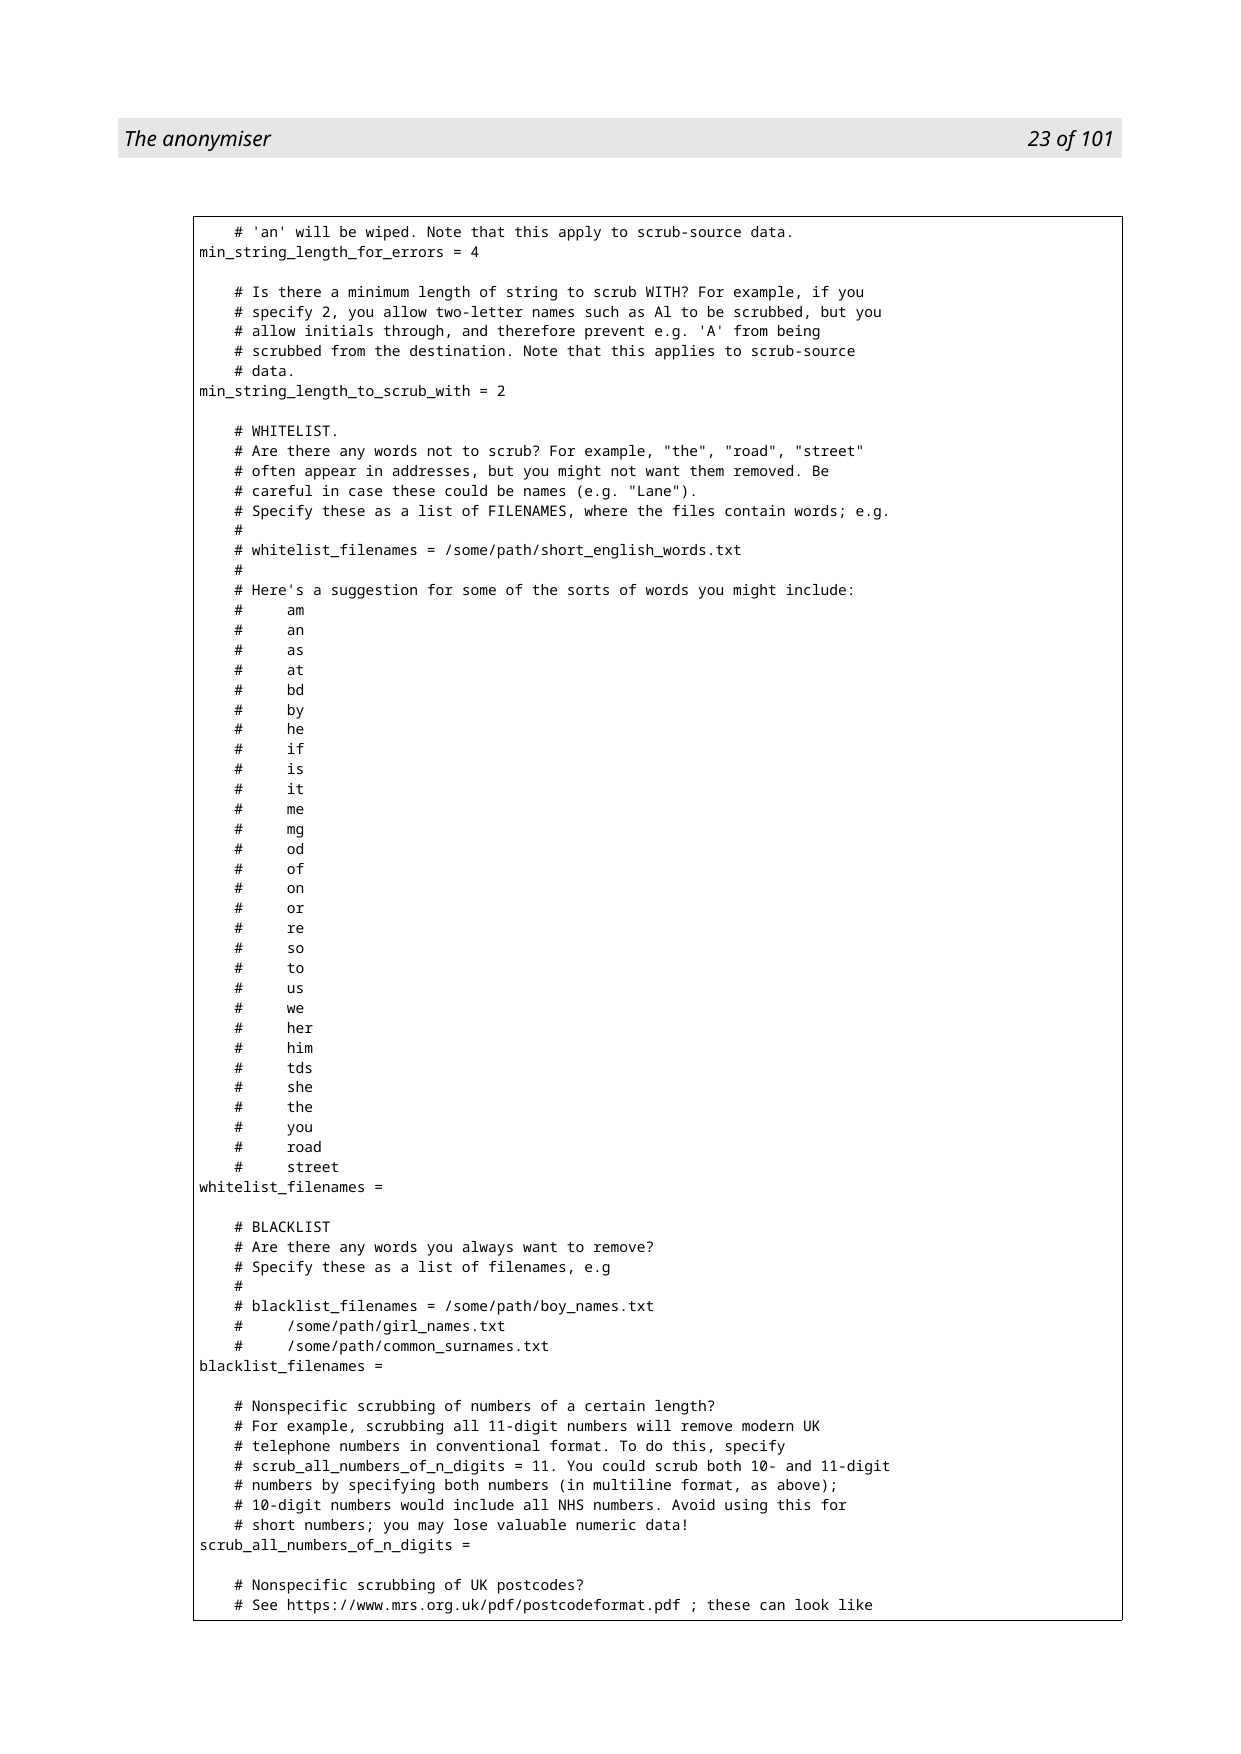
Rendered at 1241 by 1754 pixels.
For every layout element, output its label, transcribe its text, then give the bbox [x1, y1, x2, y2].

table_header # 'an' will be wiped. Note that this apply to scrub-source data. min_string_length_for_errors = 4 # Is there a minimum length of string to scrub WITH? For example, if you # specify 2, you allow two-letter names such as Al to be scrubbed, but you # allow initials through, and therefore prevent e.g. 'A' from being # scrubbed from the destination. Note that this applies to scrub-source # data. min_string_length_to_scrub_with = 2 # WHITELIST. # Are there any words not to scrub? For example, "the", "road", "street" # often appear in addresses, but you might not want them removed. Be # careful in case these could be names (e.g. "Lane"). # Specify these as a list of FILENAMES, where the files contain words; e.g. # # whitelist_filenames = /some/path/short_english_words.txt # # Here's a suggestion for some of the sorts of words you might include: # am # an # as # at # bd # by # he # if # is # it # me # mg # od # of # on # or # re # so # to # us # we # her # him # tds # she # the # you # road # street whitelist_filenames = # BLACKLIST # Are there any words you always want to remove? # Specify these as a list of filenames, e.g # # blacklist_filenames = /some/path/boy_names.txt # /some/path/girl_names.txt # /some/path/common_surnames.txt blacklist_filenames = # Nonspecific scrubbing of numbers of a certain length? # For example, scrubbing all 11-digit numbers will remove modern UK # telephone numbers in conventional format. To do this, specify # scrub_all_numbers_of_n_digits = 11. You could scrub both 10- and 11-digit # numbers by specifying both numbers (in multiline format, as above); # 10-digit numbers would include all NHS numbers. Avoid using this for # short numbers; you may lose valuable numeric data! scrub_all_numbers_of_n_digits = # Nonspecific scrubbing of UK postcodes? # See https://www.mrs.org.uk/pdf/postcodeformat.pdf ; these can look like [194, 217, 1122, 1620]
